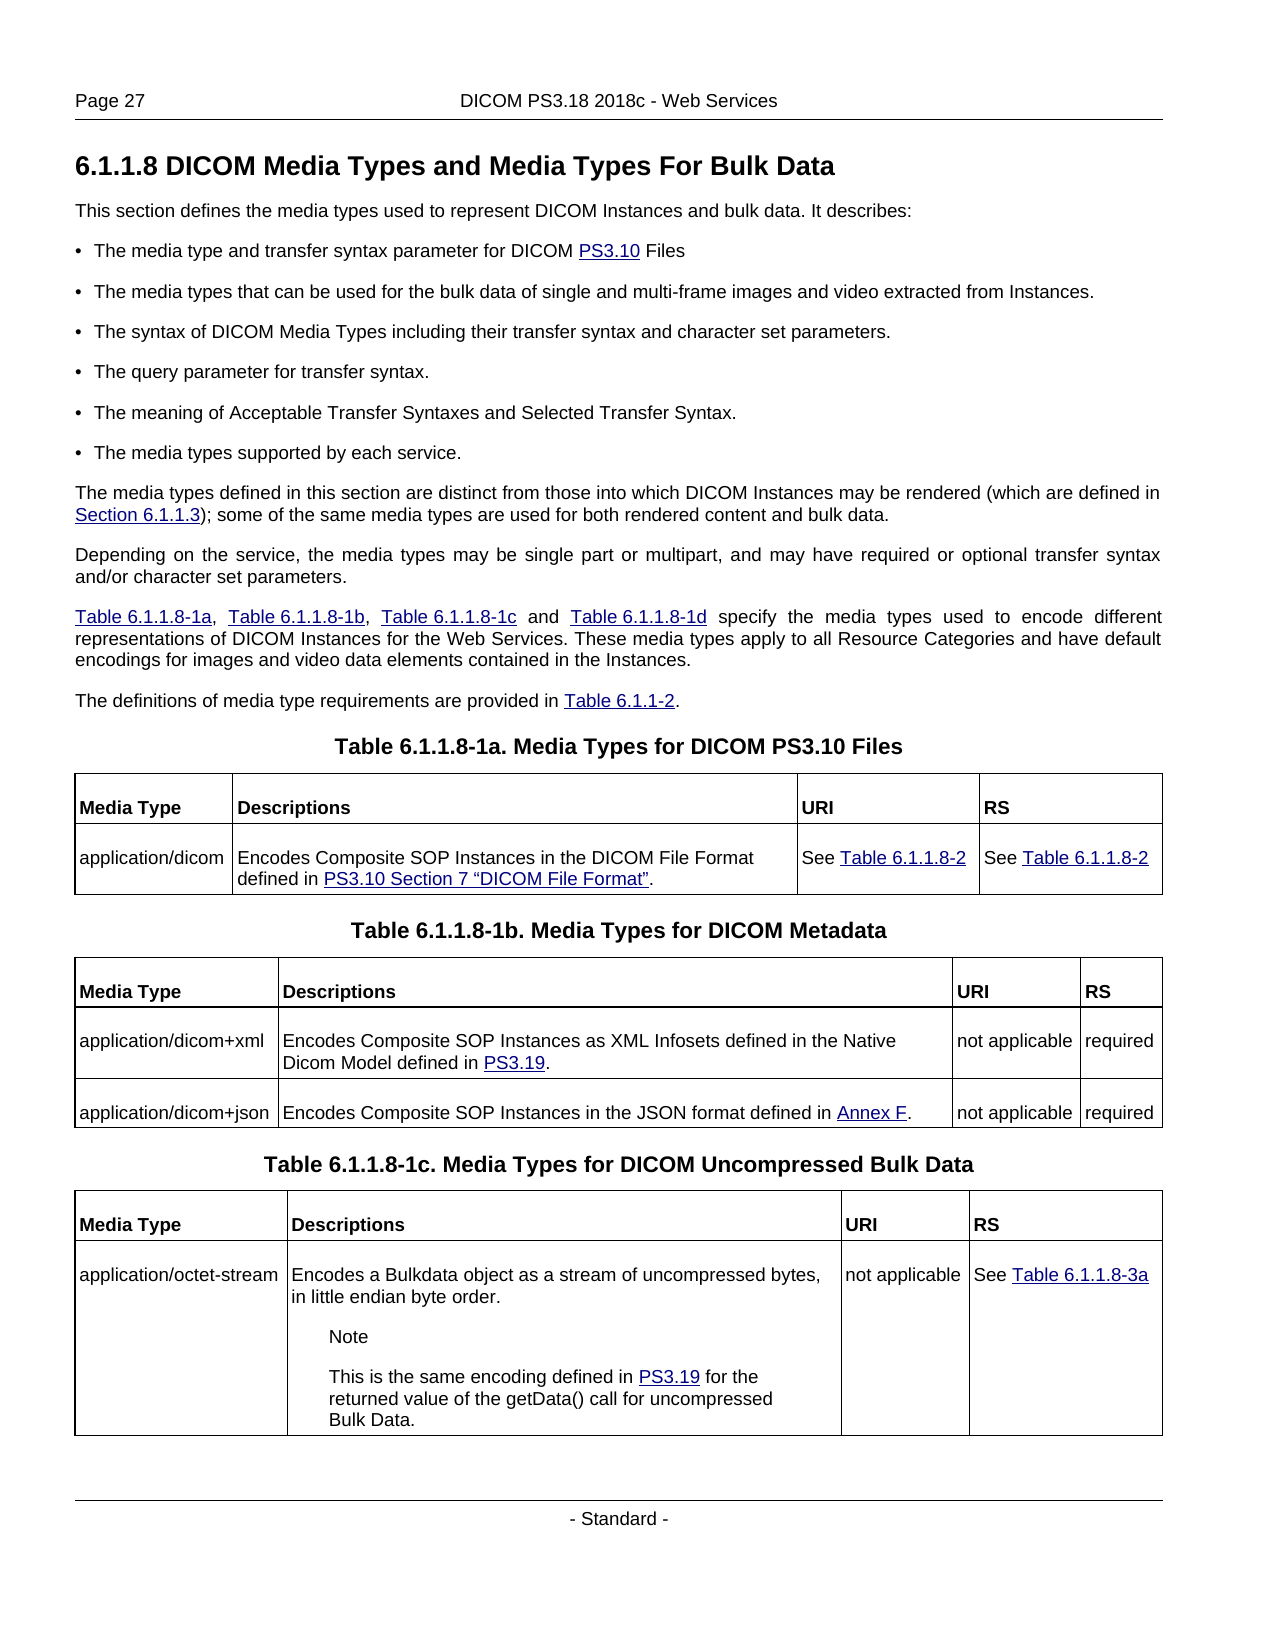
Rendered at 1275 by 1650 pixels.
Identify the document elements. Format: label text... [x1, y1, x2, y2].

list The media types that can be used for the bulk data of single and multi-frame images and video extracted from Instances. [75, 281, 1162, 302]
list The meaning of Acceptable Transfer Syntaxes and Selected Transfer Syntax. [75, 402, 1162, 423]
table_cell application/dicom+json [76, 1079, 278, 1127]
text Table 6.1.1.8-1c. Media Types for DICOM Uncompressed Bulk Data [75, 1151, 1162, 1177]
table_cell See Table 6.1.1.8-2 [980, 824, 1162, 894]
list The media types supported by each service. [75, 442, 1162, 463]
table_header Descriptions [233, 774, 797, 822]
table_cell application/octet-stream [76, 1241, 287, 1435]
text Table 6.1.1.8-1b. Media Types for DICOM Metadata [75, 917, 1162, 943]
table_cell not applicable [953, 1008, 1080, 1078]
table_header Media Type [76, 1191, 287, 1240]
list The media type and transfer syntax parameter for DICOM PS3.10 Files [75, 240, 1162, 262]
table_header Media Type [76, 774, 232, 822]
table_cell See Table 6.1.1.8-2 [798, 824, 979, 894]
list The query parameter for transfer syntax. [75, 361, 1162, 383]
text Table 6.1.1.8-1a, Table 6.1.1.8-1b, Table 6.1.1.8-1c and Table 6.1.1.8-1d specify the media types used to encode different representations of DICOM Instances for the Web Services. These media types apply to all Resource Categories and have default encodings for images and video data elements contained in the Instances. [75, 606, 1162, 671]
table_cell not applicable [953, 1079, 1080, 1127]
text This section defines the media types used to represent DICOM Instances and bulk data. It describes: [75, 200, 1162, 222]
table_header RS [1081, 958, 1162, 1006]
table_header URI [798, 774, 979, 822]
text The media types defined in this section are distinct from those into which DICOM Instances may be rendered (which are defined in Section 6.1.1.3); some of the same media types are used for both rendered content and bulk data. [75, 482, 1162, 525]
table_cell not applicable [842, 1241, 969, 1435]
list The syntax of DICOM Media Types including their transfer syntax and character set parameters. [75, 321, 1162, 342]
table_cell application/dicom [76, 824, 232, 894]
text Table 6.1.1.8-1a. Media Types for DICOM PS3.10 Files [75, 733, 1162, 759]
text 6.1.1.8 DICOM Media Types and Media Types For Bulk Data [75, 150, 1162, 181]
table_header RS [970, 1191, 1162, 1240]
table_header URI [842, 1191, 969, 1240]
table_header URI [953, 958, 1080, 1006]
table_cell See Table 6.1.1.8-3a [970, 1241, 1162, 1435]
table_header Descriptions [279, 958, 952, 1006]
table_cell application/dicom+xml [76, 1008, 278, 1078]
table_cell required [1081, 1008, 1162, 1078]
table_cell Encodes Composite SOP Instances as XML Infosets defined in the Native Dicom Model defined in PS3.19. [279, 1008, 952, 1078]
table_cell Encodes Composite SOP Instances in the JSON format defined in Annex F. [279, 1079, 952, 1127]
table_cell Encodes Composite SOP Instances in the DICOM File Format defined in PS3.10 Section 7 “DICOM File Format”. [233, 824, 797, 894]
table_header Media Type [76, 958, 278, 1006]
table_header Descriptions [288, 1191, 841, 1240]
table_cell required [1081, 1079, 1162, 1127]
text The definitions of media type requirements are provided in Table 6.1.1-2. [75, 689, 1162, 711]
text Depending on the service, the media types may be single part or multipart, and may have required or optional transfer syntax and/or character set parameters. [75, 544, 1162, 587]
table_header RS [980, 774, 1162, 822]
table_cell Encodes a Bulkdata object as a stream of uncompressed bytes, in little endian byte order. Note This is the same encoding defined in PS3.19 for the returned value of the getData() call for uncompressed Bulk Data. [288, 1241, 841, 1435]
